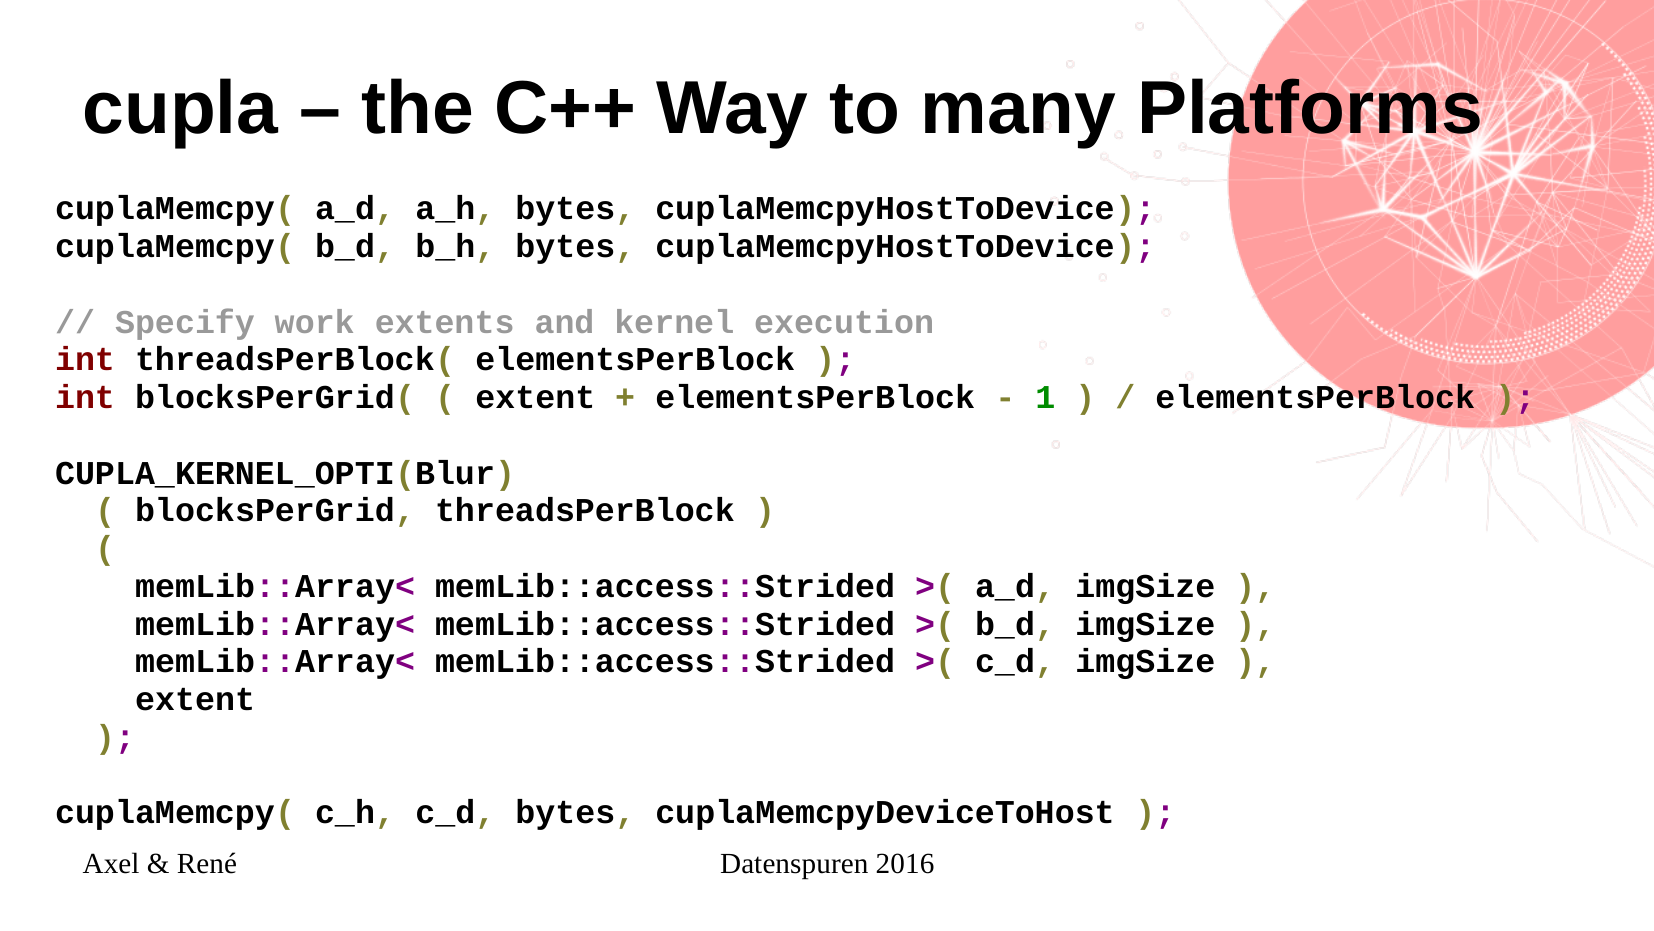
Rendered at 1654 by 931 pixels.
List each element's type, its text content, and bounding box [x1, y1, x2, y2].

title cupla – the C++ Way to many Platforms [82, 65, 1571, 150]
text_box cuplaMemcpy( a_d, a_h, bytes, cuplaMemcpyHostToDevice); cuplaMemcpy( b_d, b_h, bytes, cuplaMemcpyHostToDevice); // Specify work extents and kernel execution int threadsPerBlock( elementsPerBlock ); int blocksPerGrid( ( extent + elementsPerBlock - 1 ) / elementsPerBlock ); CUPLA_KERNEL_OPTI(Blur) ( blocksPerGrid, threadsPerBlock ) ( memLib::Array< memLib::access::Strided >( a_d, imgSize ), memLib::Array< memLib::access::Strided >( b_d, imgSize ), memLib::Array< memLib::access::Strided >( c_d, imgSize ), extent ); cuplaMemcpy( c_h, c_d, bytes, cuplaMemcpyDeviceToHost ); [40, 184, 1654, 931]
